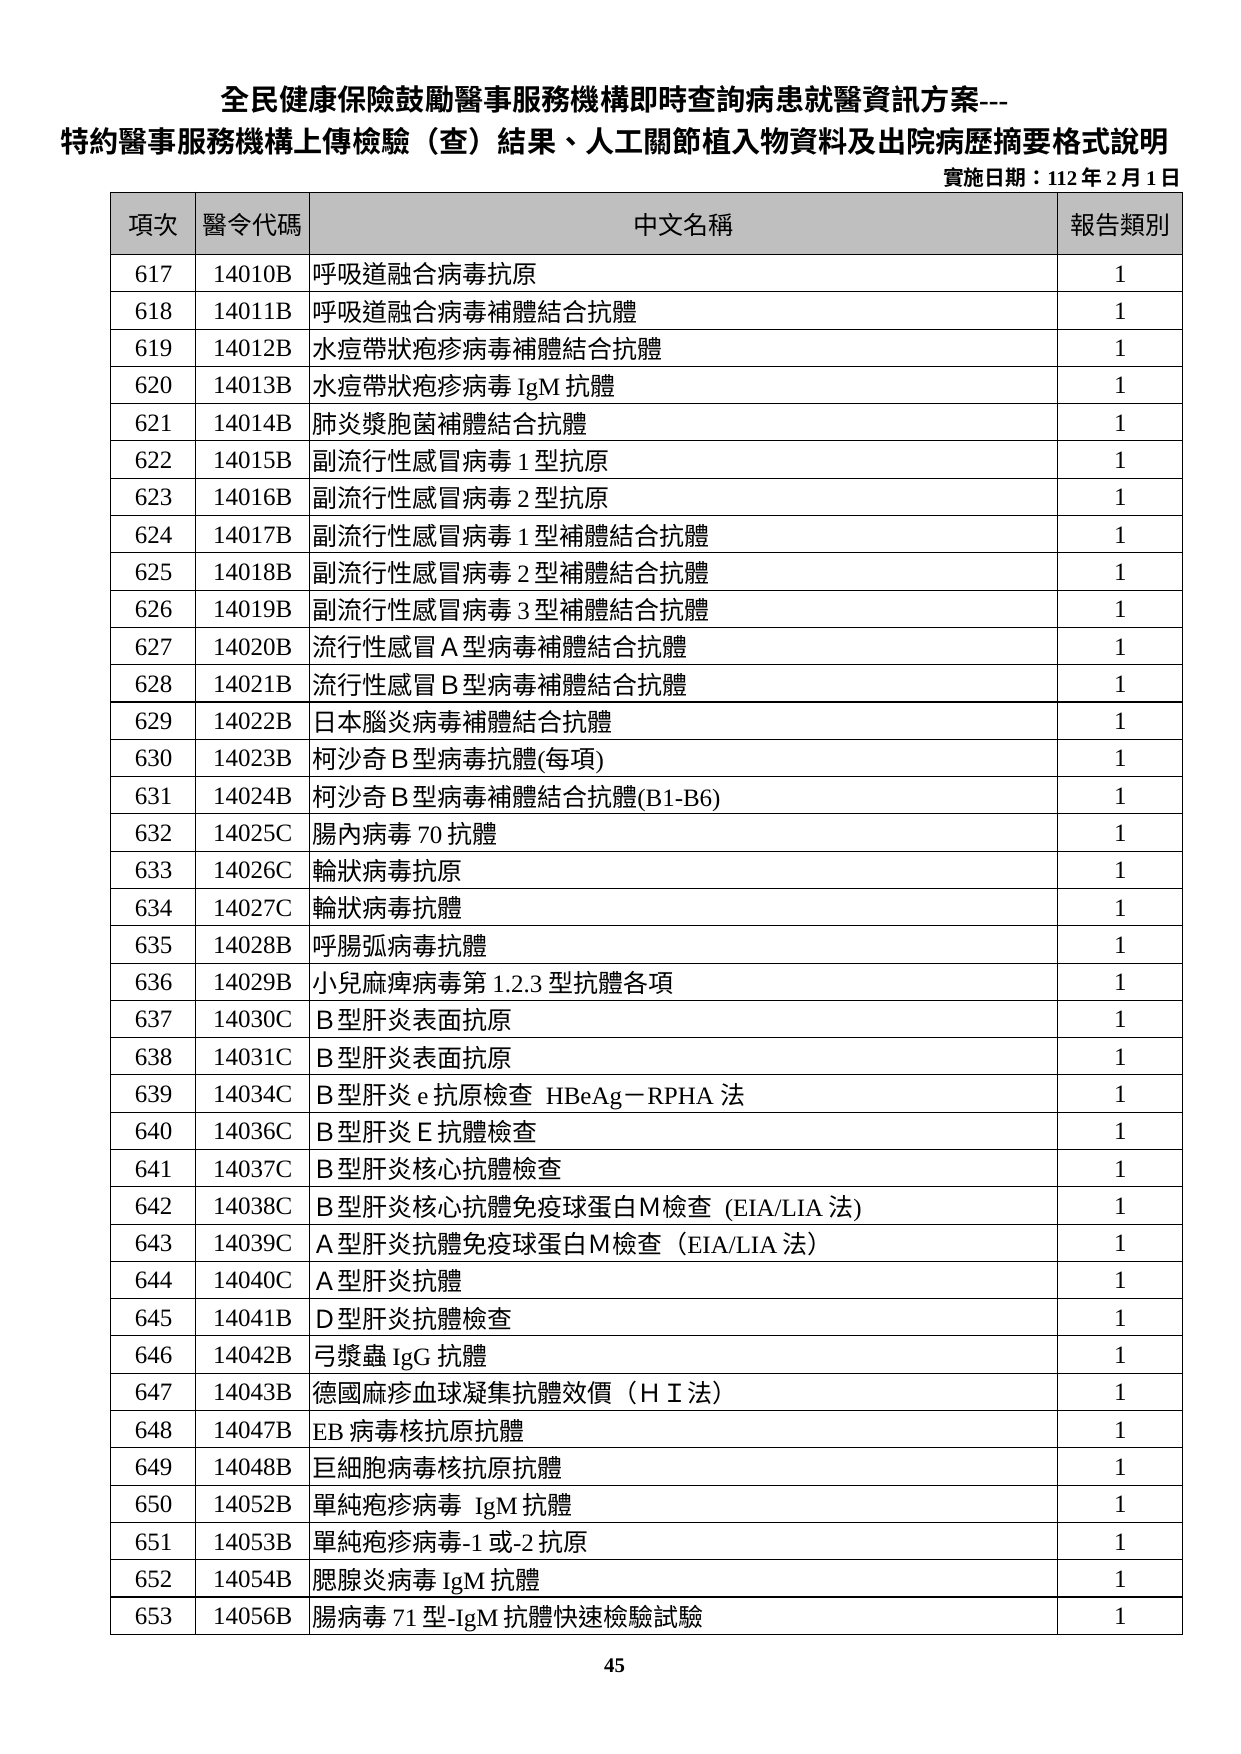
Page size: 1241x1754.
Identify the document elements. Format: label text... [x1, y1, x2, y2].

table_cell 1 [1058, 1299, 1182, 1335]
table_cell 14021B [196, 665, 309, 701]
table_cell Ｂ型肝炎核心抗體檢查 [310, 1150, 1057, 1186]
table_cell 1 [1058, 1225, 1182, 1261]
table_cell 1 [1058, 1448, 1182, 1484]
table_cell 622 [111, 441, 195, 478]
table_cell 腮腺炎病毒IgM抗體 [310, 1560, 1057, 1596]
table_cell Ｂ型肝炎Ｅ抗體檢查 [310, 1113, 1057, 1149]
table_cell 640 [111, 1113, 195, 1149]
table_cell 14011B [196, 292, 309, 328]
table_cell 635 [111, 926, 195, 962]
table_cell 14029B [196, 964, 309, 1000]
table_cell 德國麻疹血球凝集抗體效價（ＨＩ法） [310, 1374, 1057, 1410]
table_cell 1 [1058, 889, 1182, 925]
table_cell 輪狀病毒抗體 [310, 889, 1057, 925]
table_cell 1 [1058, 703, 1182, 739]
table_cell 14010B [196, 255, 309, 291]
table_cell 650 [111, 1486, 195, 1522]
table_cell 14031C [196, 1038, 309, 1074]
table_cell 636 [111, 964, 195, 1000]
table_cell 646 [111, 1336, 195, 1373]
table_cell 632 [111, 814, 195, 851]
table_cell 1 [1058, 1113, 1182, 1149]
table_cell 1 [1058, 852, 1182, 888]
table_cell 1 [1058, 1560, 1182, 1596]
table_cell 14018B [196, 553, 309, 589]
table_cell 1 [1058, 1411, 1182, 1447]
table_cell 14040C [196, 1262, 309, 1298]
table_cell 14022B [196, 703, 309, 739]
table_cell 14041B [196, 1299, 309, 1335]
table_cell 1 [1058, 1598, 1182, 1634]
table_cell 644 [111, 1262, 195, 1298]
table_cell 呼吸道融合病毒補體結合抗體 [310, 292, 1057, 328]
table_cell 14037C [196, 1150, 309, 1186]
table_cell 日本腦炎病毒補體結合抗體 [310, 703, 1057, 739]
table_cell 647 [111, 1374, 195, 1410]
table_cell 648 [111, 1411, 195, 1447]
table_cell 14036C [196, 1113, 309, 1149]
table_cell 14053B [196, 1523, 309, 1559]
table_cell 輪狀病毒抗原 [310, 852, 1057, 888]
table_cell 631 [111, 777, 195, 813]
table_cell 14016B [196, 479, 309, 515]
table_cell 14020B [196, 628, 309, 664]
table_cell 14026C [196, 852, 309, 888]
table_cell 617 [111, 255, 195, 291]
table_cell 630 [111, 740, 195, 776]
table_cell 副流行性感冒病毒1型補體結合抗體 [310, 516, 1057, 552]
table_cell 1 [1058, 367, 1182, 403]
table_cell 633 [111, 852, 195, 888]
table_cell Ｂ型肝炎e抗原檢查 HBeAg－RPHA 法 [310, 1075, 1057, 1112]
table_cell 14027C [196, 889, 309, 925]
table_cell 638 [111, 1038, 195, 1074]
table_header 中文名稱 [310, 193, 1057, 254]
table_cell 柯沙奇Ｂ型病毒補體結合抗體(B1-B6) [310, 777, 1057, 813]
table_cell 652 [111, 1560, 195, 1596]
table_cell 14048B [196, 1448, 309, 1484]
table_cell 14052B [196, 1486, 309, 1522]
table_cell 643 [111, 1225, 195, 1261]
table_cell 1 [1058, 777, 1182, 813]
table_cell 1 [1058, 1336, 1182, 1373]
table_cell 639 [111, 1075, 195, 1112]
table_cell 623 [111, 479, 195, 515]
table_cell 629 [111, 703, 195, 739]
table_cell 流行性感冒Ａ型病毒補體結合抗體 [310, 628, 1057, 664]
table_cell 1 [1058, 628, 1182, 664]
table_cell 1 [1058, 926, 1182, 962]
table_cell 肺炎漿胞菌補體結合抗體 [310, 404, 1057, 440]
table_cell 1 [1058, 1150, 1182, 1186]
table_cell 1 [1058, 1374, 1182, 1410]
table_cell 641 [111, 1150, 195, 1186]
table_cell 副流行性感冒病毒1型抗原 [310, 441, 1057, 478]
table_cell 副流行性感冒病毒3型補體結合抗體 [310, 591, 1057, 627]
table_cell 單純疱疹病毒-1或-2抗原 [310, 1523, 1057, 1559]
table_cell 634 [111, 889, 195, 925]
table_cell 水痘帶狀疱疹病毒IgM抗體 [310, 367, 1057, 403]
table_cell 1 [1058, 814, 1182, 851]
table_cell 14015B [196, 441, 309, 478]
table_cell 14047B [196, 1411, 309, 1447]
table_cell 副流行性感冒病毒2型補體結合抗體 [310, 553, 1057, 589]
table_cell 1 [1058, 1486, 1182, 1522]
table_cell 14013B [196, 367, 309, 403]
table_cell 653 [111, 1598, 195, 1634]
table_cell 腸病毒71型-IgM抗體快速檢驗試驗 [310, 1598, 1057, 1634]
table_cell 637 [111, 1001, 195, 1037]
table_cell 單純疱疹病毒 IgM抗體 [310, 1486, 1057, 1522]
table_cell 14017B [196, 516, 309, 552]
table_cell 624 [111, 516, 195, 552]
table_cell 1 [1058, 964, 1182, 1000]
table_cell 628 [111, 665, 195, 701]
table_cell 1 [1058, 292, 1182, 328]
table_cell 627 [111, 628, 195, 664]
table_cell Ａ型肝炎抗體 [310, 1262, 1057, 1298]
table_cell 14034C [196, 1075, 309, 1112]
table_cell Ｂ型肝炎表面抗原 [310, 1038, 1057, 1074]
table_cell Ｄ型肝炎抗體檢查 [310, 1299, 1057, 1335]
table_cell 1 [1058, 1187, 1182, 1223]
table_cell 1 [1058, 1001, 1182, 1037]
table_cell 弓漿蟲IgG 抗體 [310, 1336, 1057, 1373]
table_cell 651 [111, 1523, 195, 1559]
table_cell 14054B [196, 1560, 309, 1596]
table_cell 巨細胞病毒核抗原抗體 [310, 1448, 1057, 1484]
table_cell 1 [1058, 740, 1182, 776]
table_cell 618 [111, 292, 195, 328]
table_cell 流行性感冒Ｂ型病毒補體結合抗體 [310, 665, 1057, 701]
table_cell 14019B [196, 591, 309, 627]
table_cell 1 [1058, 330, 1182, 366]
table_header 報告類別 [1058, 193, 1182, 254]
table_cell 1 [1058, 553, 1182, 589]
table_cell EB病毒核抗原抗體 [310, 1411, 1057, 1447]
table_cell 14028B [196, 926, 309, 962]
table_cell 1 [1058, 665, 1182, 701]
table_cell 14014B [196, 404, 309, 440]
table_cell 柯沙奇Ｂ型病毒抗體(每項) [310, 740, 1057, 776]
table_cell 1 [1058, 516, 1182, 552]
table_cell 14042B [196, 1336, 309, 1373]
table_cell 14023B [196, 740, 309, 776]
table_cell 649 [111, 1448, 195, 1484]
table_cell 水痘帶狀疱疹病毒補體結合抗體 [310, 330, 1057, 366]
table_cell 1 [1058, 255, 1182, 291]
table_cell 14056B [196, 1598, 309, 1634]
table_cell 1 [1058, 591, 1182, 627]
table_cell 625 [111, 553, 195, 589]
table_cell 621 [111, 404, 195, 440]
table_cell 14030C [196, 1001, 309, 1037]
table_cell 1 [1058, 479, 1182, 515]
table_cell 642 [111, 1187, 195, 1223]
table_cell 14024B [196, 777, 309, 813]
table_header 醫令代碼 [196, 193, 309, 254]
table_cell 1 [1058, 404, 1182, 440]
table_cell 1 [1058, 441, 1182, 478]
table_cell 1 [1058, 1075, 1182, 1112]
table_cell 呼吸道融合病毒抗原 [310, 255, 1057, 291]
table_cell 呼腸弧病毒抗體 [310, 926, 1057, 962]
table_cell Ａ型肝炎抗體免疫球蛋白Ｍ檢查（EIA/LIA法） [310, 1225, 1057, 1261]
table_cell 腸內病毒70抗體 [310, 814, 1057, 851]
table_header 項次 [111, 193, 195, 254]
table_cell Ｂ型肝炎表面抗原 [310, 1001, 1057, 1037]
table_cell 626 [111, 591, 195, 627]
table_cell 14012B [196, 330, 309, 366]
table_cell 1 [1058, 1038, 1182, 1074]
table_cell 1 [1058, 1262, 1182, 1298]
table_cell 副流行性感冒病毒2型抗原 [310, 479, 1057, 515]
table_cell 619 [111, 330, 195, 366]
table_cell 14039C [196, 1225, 309, 1261]
table_cell 14025C [196, 814, 309, 851]
table_cell 1 [1058, 1523, 1182, 1559]
table_cell Ｂ型肝炎核心抗體免疫球蛋白Ｍ檢查 (EIA/LIA法) [310, 1187, 1057, 1223]
table_cell 645 [111, 1299, 195, 1335]
table_cell 14043B [196, 1374, 309, 1410]
table_cell 620 [111, 367, 195, 403]
table_cell 14038C [196, 1187, 309, 1223]
table_cell 小兒麻痺病毒第1.2.3 型抗體各項 [310, 964, 1057, 1000]
